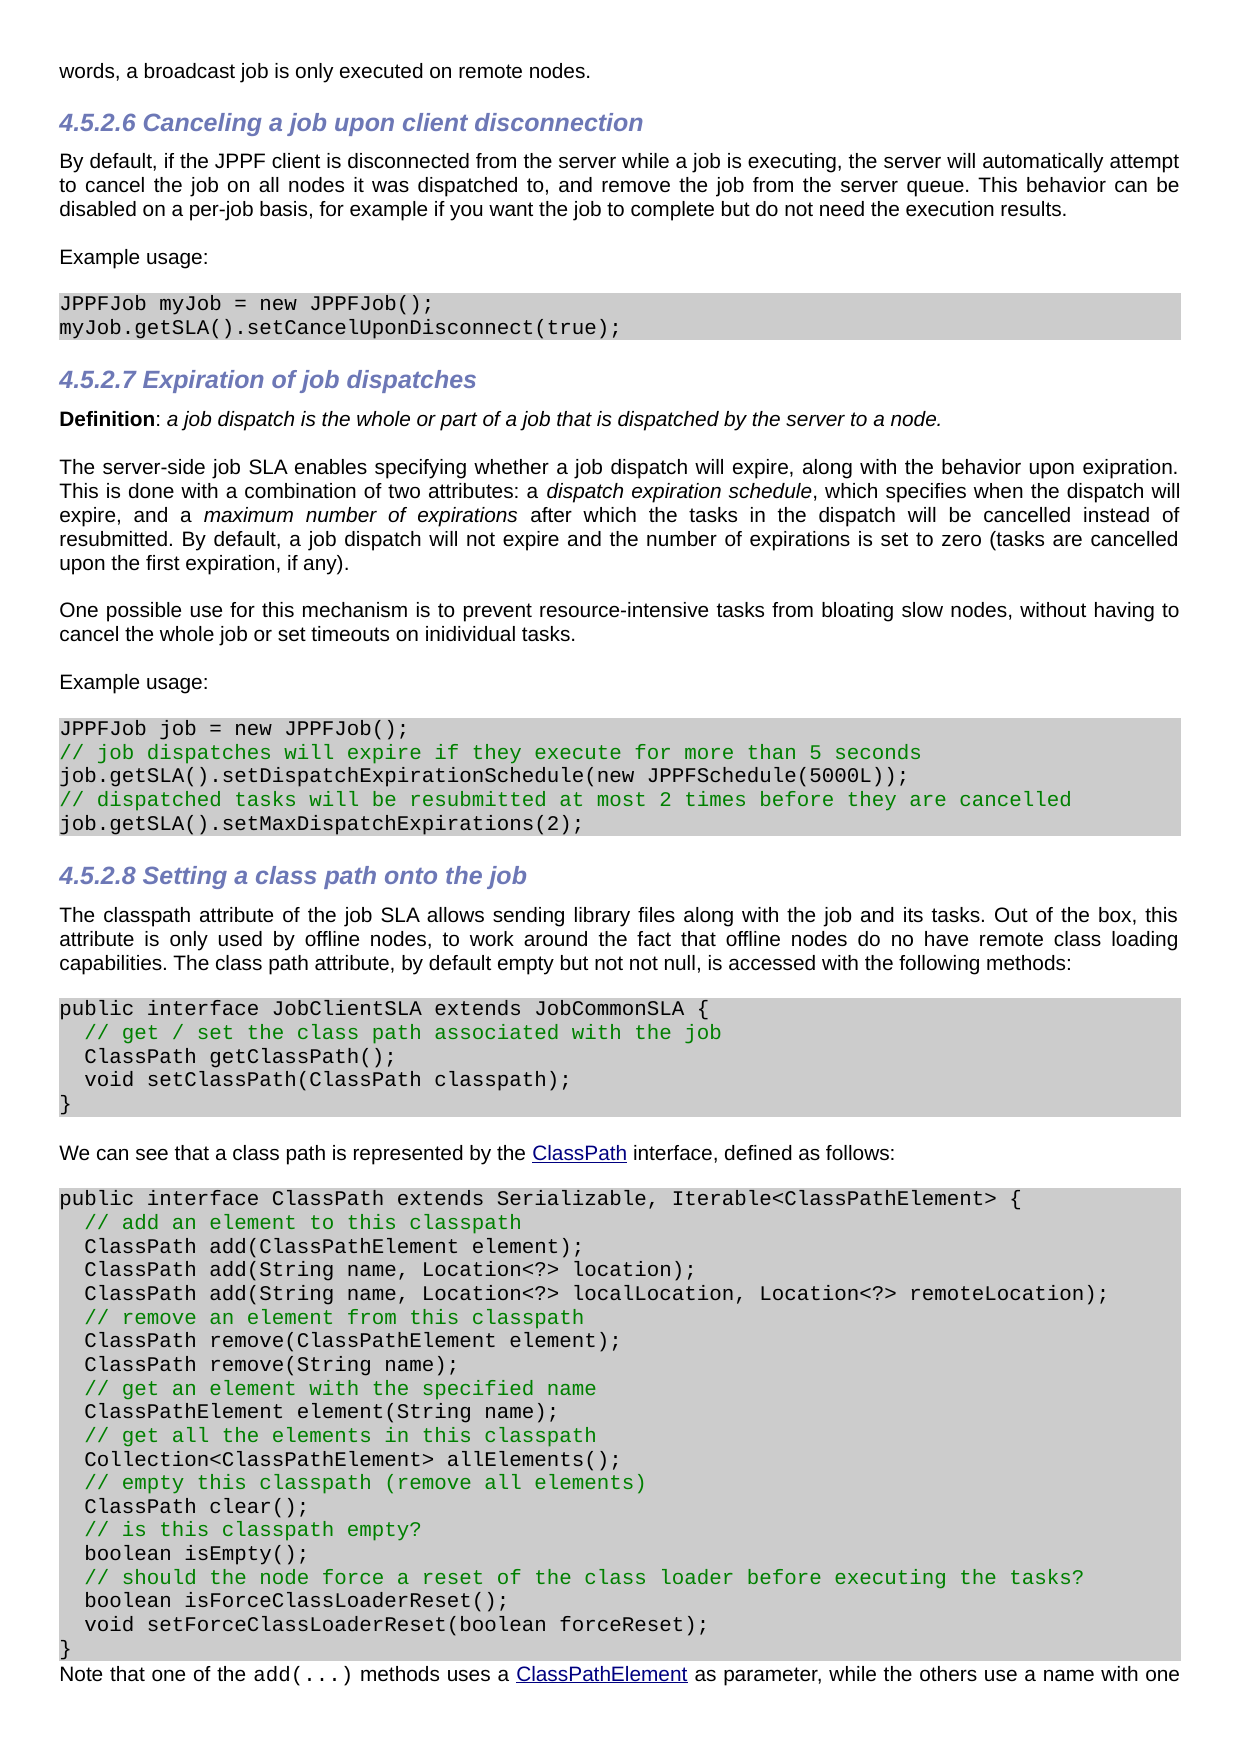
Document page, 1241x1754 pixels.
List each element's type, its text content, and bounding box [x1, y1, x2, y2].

text One possible use for this mechanism is to prevent resource-intensive tasks from bloating slow nodes, without having to cancel the whole job or set timeouts on inidividual tasks. [59, 598, 1181, 646]
text // get all the elements in this classpath [59, 1425, 1181, 1448]
text myJob.getSLA().setCancelUponDisconnect(true); [59, 317, 1181, 340]
text public interface ClassPath extends Serializable, Iterable<ClassPathElement> { [59, 1188, 1181, 1212]
text // should the node force a reset of the class loader before executing the tasks? [59, 1567, 1181, 1590]
text The classpath attribute of the job SLA allows sending library files along with the job and its tasks. Out of the box, this attribute is only used by offline nodes, to work around the fact that offline nodes do no have remote class loading capabilities. The class path attribute, by default empty but not not null, is accessed with the following methods: [59, 902, 1181, 974]
text JPPFJob job = new JPPFJob(); [59, 718, 1181, 742]
text Example usage: [59, 245, 1181, 269]
text // get an element with the specified name [59, 1378, 1181, 1401]
text Note that one of the add(...) methods uses a ClassPathElement as parameter, while the others use a name with one [59, 1661, 1181, 1687]
text // dispatched tasks will be resubmitted at most 2 times before they are cancelled [59, 789, 1181, 813]
text ClassPath add(String name, Location<?> location); [59, 1259, 1181, 1283]
subtitle Canceling a job upon client disconnection [59, 108, 1181, 137]
text We can see that a class path is represented by the ClassPath interface, defined as follows: [59, 1141, 1181, 1164]
text ClassPath getClassPath(); [59, 1046, 1181, 1069]
subtitle Setting a class path onto the job [59, 861, 1181, 890]
text Collection<ClassPathElement> allElements(); [59, 1448, 1181, 1472]
text Definition: a job dispatch is the whole or part of a job that is dispatched by the server to a node. [59, 407, 1181, 431]
text ClassPath clear(); [59, 1496, 1181, 1519]
text boolean isEmpty(); [59, 1543, 1181, 1567]
text // add an element to this classpath [59, 1212, 1181, 1236]
text ClassPath add(String name, Location<?> localLocation, Location<?> remoteLocation); [59, 1283, 1181, 1307]
text void setClassPath(ClassPath classpath); [59, 1069, 1181, 1093]
text Example usage: [59, 670, 1181, 694]
text // remove an element from this classpath [59, 1307, 1181, 1330]
text ClassPathElement element(String name); [59, 1401, 1181, 1425]
text By default, if the JPPF client is disconnected from the server while a job is executing, the server will automatically attempt to cancel the job on all nodes it was dispatched to, and remove the job from the server queue. This behavior can be disabled on a per-job basis, for example if you want the job to complete but do not need the execution results. [59, 149, 1181, 221]
text JPPFJob myJob = new JPPFJob(); [59, 293, 1181, 317]
text job.getSLA().setMaxDispatchExpirations(2); [59, 813, 1181, 836]
text boolean isForceClassLoaderReset(); [59, 1590, 1181, 1614]
text // is this classpath empty? [59, 1519, 1181, 1543]
text // empty this classpath (remove all elements) [59, 1472, 1181, 1496]
text public interface JobClientSLA extends JobCommonSLA { [59, 998, 1181, 1022]
text // job dispatches will expire if they execute for more than 5 seconds [59, 742, 1181, 765]
text ClassPath remove(String name); [59, 1354, 1181, 1378]
text The server-side job SLA enables specifying whether a job dispatch will expire, along with the behavior upon exipration. This is done with a combination of two attributes: a dispatch expiration schedule, which specifies when the dispatch will expire, and a maximum number of expirations after which the tasks in the dispatch will be cancelled instead of resubmitted. By default, a job dispatch will not expire and the number of expirations is set to zero (tasks are cancelled upon the first expiration, if any). [59, 454, 1181, 574]
text words, a broadcast job is only executed on remote nodes. [59, 59, 1181, 83]
text } [59, 1638, 1181, 1661]
text ClassPath add(ClassPathElement element); [59, 1236, 1181, 1259]
subtitle Expiration of job dispatches [59, 365, 1181, 394]
text } [59, 1093, 1181, 1117]
text ClassPath remove(ClassPathElement element); [59, 1330, 1181, 1354]
text void setForceClassLoaderReset(boolean forceReset); [59, 1614, 1181, 1638]
text // get / set the class path associated with the job [59, 1022, 1181, 1046]
text job.getSLA().setDispatchExpirationSchedule(new JPPFSchedule(5000L)); [59, 765, 1181, 789]
